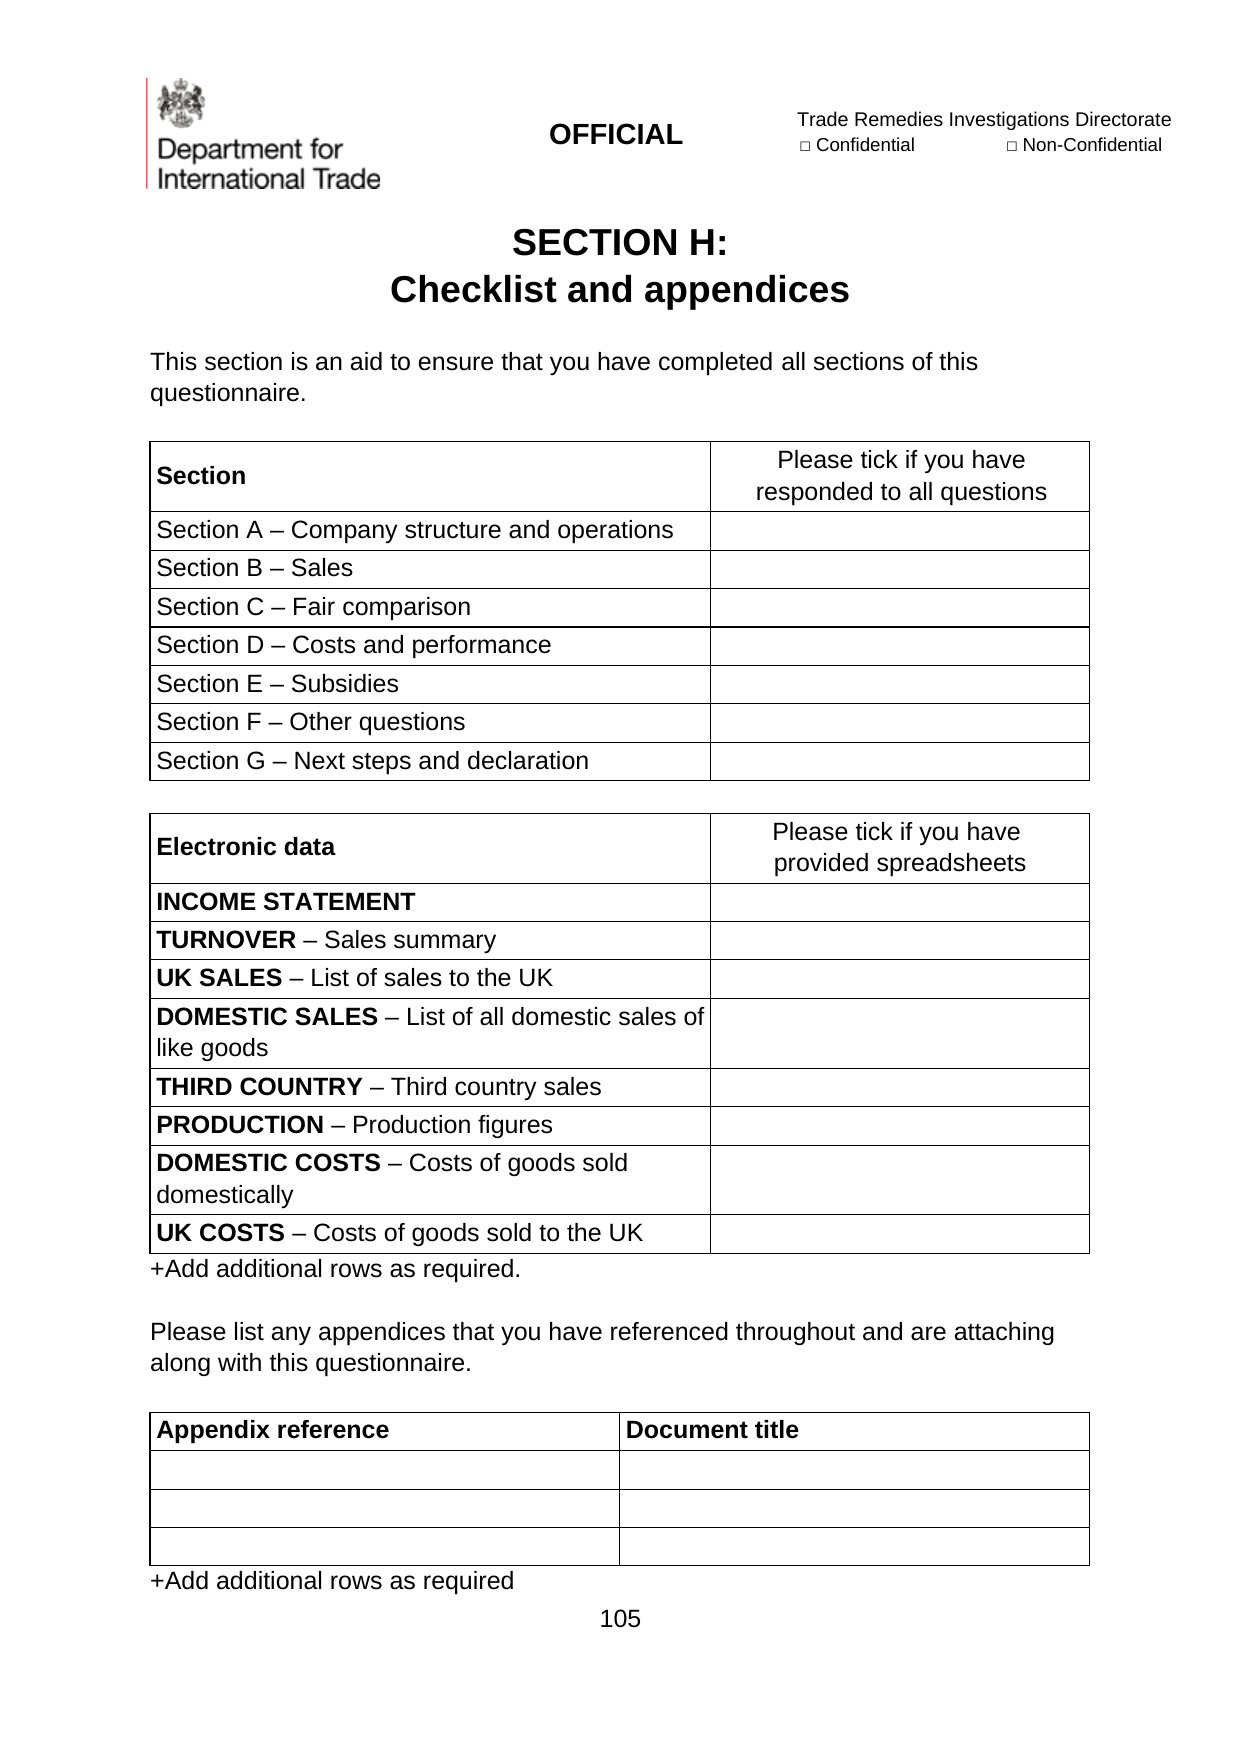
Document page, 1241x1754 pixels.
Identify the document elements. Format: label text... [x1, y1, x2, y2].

table_header Appendix reference [151, 1413, 619, 1450]
table_cell [151, 1528, 619, 1565]
table_header Please tick if you have provided spreadsheets [711, 814, 1089, 882]
table_cell [711, 666, 1089, 703]
table_cell [711, 884, 1089, 921]
table_cell INCOME STATEMENT [151, 884, 710, 921]
table_cell [711, 512, 1089, 549]
table_cell [151, 1451, 619, 1488]
text +Add additional rows as required. [150, 1254, 1090, 1282]
table_cell [711, 589, 1089, 626]
table_header Please tick if you have responded to all questions [711, 442, 1089, 511]
table_cell [711, 1069, 1089, 1106]
table_cell [711, 999, 1089, 1068]
table_cell [711, 960, 1089, 998]
table_cell [711, 628, 1089, 665]
text +Add additional rows as required [150, 1566, 1090, 1595]
table_cell [711, 1215, 1089, 1253]
table_cell Section G – Next steps and declaration [151, 743, 710, 780]
table_cell [620, 1490, 1089, 1527]
table_cell Section F – Other questions [151, 704, 710, 742]
table_header Section [151, 442, 710, 511]
table_cell [711, 551, 1089, 588]
table_cell DOMESTIC SALES – List of all domestic sales of like goods [151, 999, 710, 1068]
table_cell Section D – Costs and performance [151, 628, 710, 665]
table_cell PRODUCTION – Production figures [151, 1107, 710, 1144]
table_cell DOMESTIC COSTS – Costs of goods sold domestically [151, 1146, 710, 1214]
table_header Electronic data [151, 814, 710, 882]
table_cell [620, 1451, 1089, 1488]
table_header Document title [620, 1413, 1089, 1450]
table_cell [711, 743, 1089, 780]
table_cell UK COSTS – Costs of goods sold to the UK [151, 1215, 710, 1253]
table_cell [620, 1528, 1089, 1565]
table_cell Section A – Company structure and operations [151, 512, 710, 549]
table_cell [711, 922, 1089, 959]
table_cell THIRD COUNTRY – Third country sales [151, 1069, 710, 1106]
table_cell [711, 704, 1089, 742]
text This section is an aid to ensure that you have completed all sections of this questionnaire. [150, 347, 1090, 407]
table_cell [711, 1107, 1089, 1144]
table_cell [711, 1146, 1089, 1214]
table_cell Section E – Subsidies [151, 666, 710, 703]
table_cell [151, 1490, 619, 1527]
table_cell Section C – Fair comparison [151, 589, 710, 626]
table_cell UK SALES – List of sales to the UK [151, 960, 710, 998]
table_cell TURNOVER – Sales summary [151, 922, 710, 959]
text Please list any appendices that you have referenced throughout and are attaching along with this questionnaire. [150, 1317, 1090, 1377]
table_cell Section B – Sales [151, 551, 710, 588]
subtitle SECTION H: Checklist and appendices [150, 220, 1090, 311]
